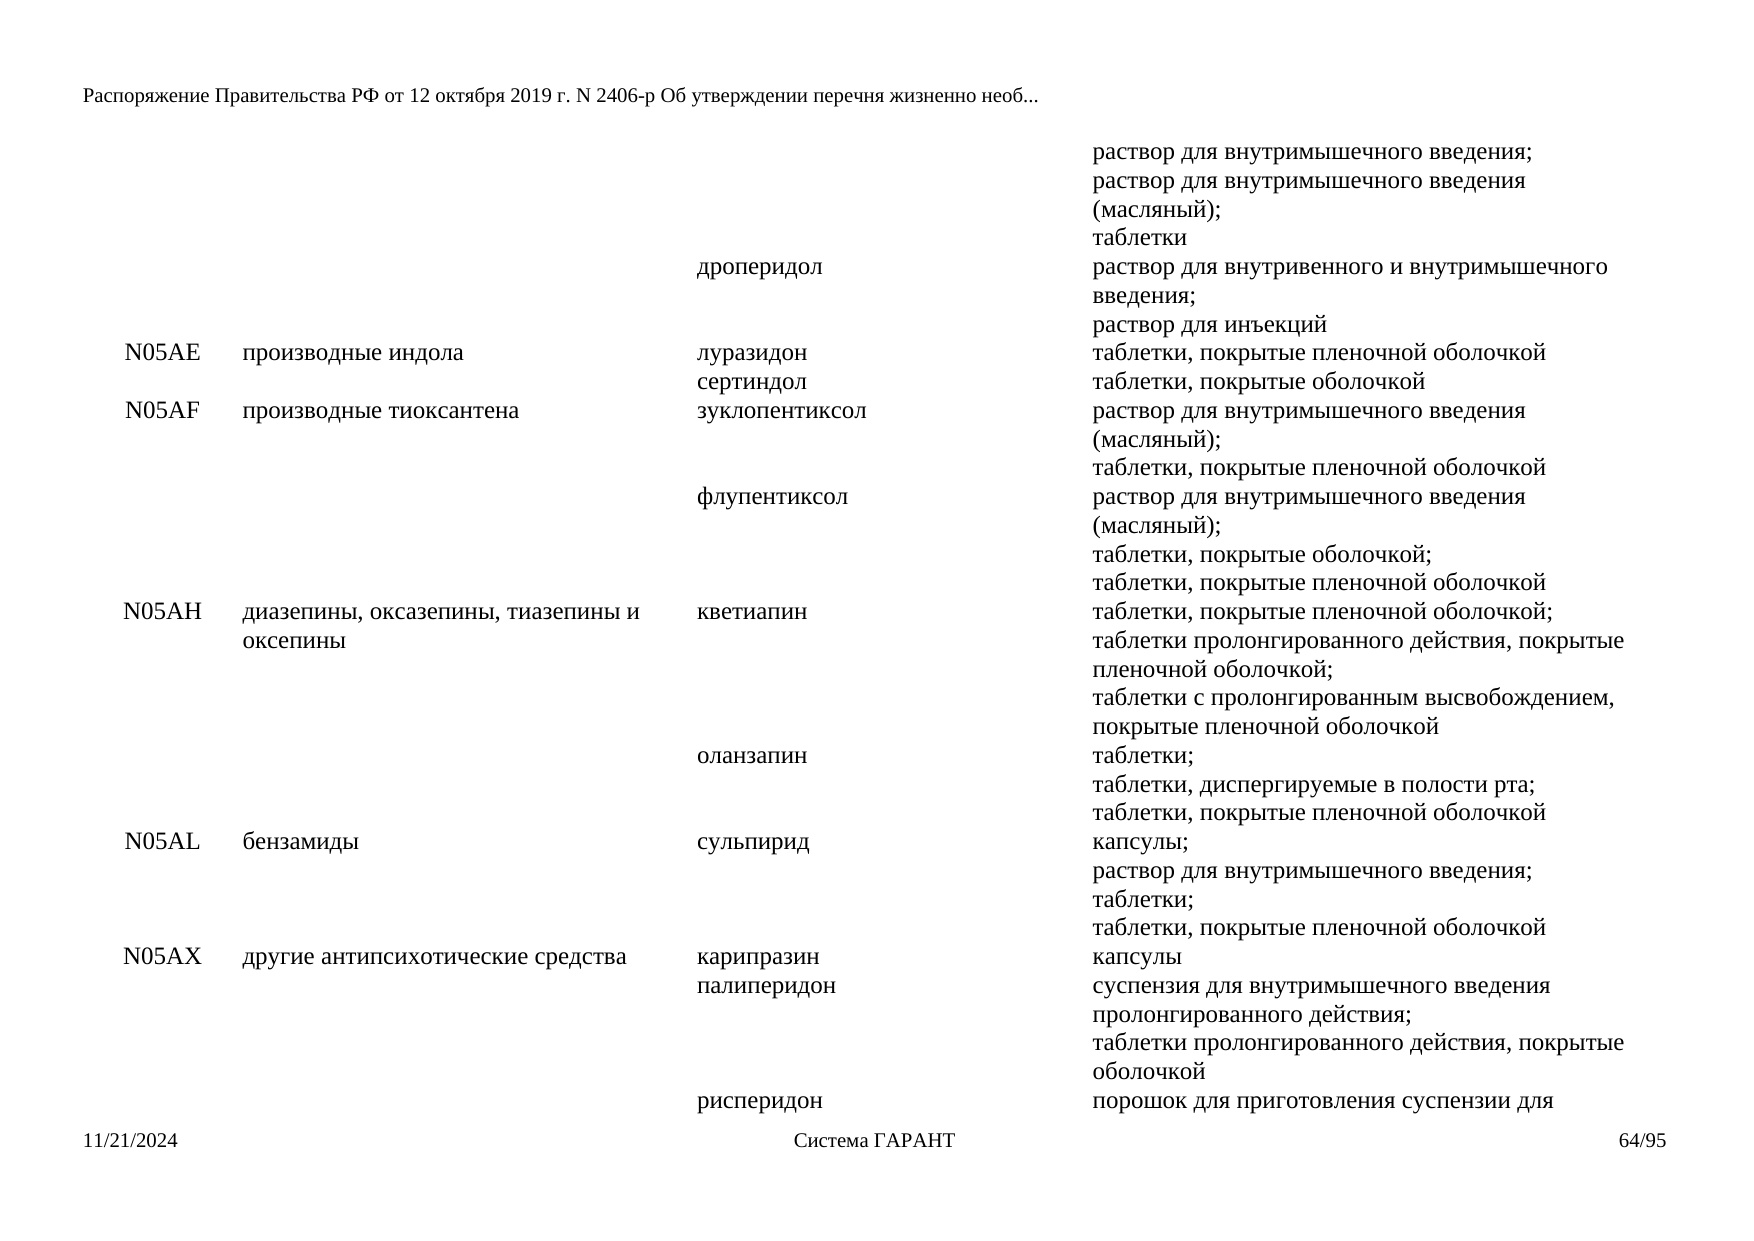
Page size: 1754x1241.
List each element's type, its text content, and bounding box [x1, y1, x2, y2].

table_cell [242, 1085, 697, 1114]
table_cell палиперидон [697, 970, 1092, 1085]
table_cell другие антипсихотические средства [242, 941, 697, 970]
table_cell сульпирид [697, 826, 1092, 941]
table_cell оланзапин [697, 740, 1092, 826]
table_cell [242, 970, 697, 1085]
table_cell [242, 481, 697, 596]
table_cell раствор для внутримышечного введения; раствор для внутримышечного введения (масляный); таблетки [1093, 136, 1659, 251]
table_cell суспензия для внутримышечного введения пролонгированного действия; таблетки пролонгированного действия, покрытые оболочкой [1093, 970, 1659, 1085]
table_cell производные тиоксантена [242, 395, 697, 481]
table_cell [242, 251, 697, 337]
table_cell таблетки, покрытые пленочной оболочкой [1093, 338, 1659, 366]
table_cell N05AX [83, 941, 242, 970]
table_cell раствор для внутривенного и внутримышечного введения; раствор для инъекций [1093, 251, 1659, 337]
table_cell капсулы; раствор для внутримышечного введения; таблетки; таблетки, покрытые пленочной оболочкой [1093, 826, 1659, 941]
table_cell капсулы [1093, 941, 1659, 970]
table_cell порошок для приготовления суспензии для [1093, 1085, 1659, 1114]
table_cell [83, 1085, 242, 1114]
table_cell [83, 740, 242, 826]
table_cell N05AH [83, 596, 242, 740]
table_cell [83, 251, 242, 337]
table_cell зуклопентиксол [697, 395, 1092, 481]
table_cell [83, 136, 242, 251]
table_cell [697, 136, 1092, 251]
table_cell таблетки, покрытые пленочной оболочкой; таблетки пролонгированного действия, покрытые пленочной оболочкой; таблетки с пролонгированным высвобождением, покрытые пленочной оболочкой [1093, 596, 1659, 740]
table_cell бензамиды [242, 826, 697, 941]
table_cell рисперидон [697, 1085, 1092, 1114]
table_cell раствор для внутримышечного введения (масляный); таблетки, покрытые пленочной оболочкой [1093, 395, 1659, 481]
table_cell N05AF [83, 395, 242, 481]
table_cell таблетки; таблетки, диспергируемые в полости рта; таблетки, покрытые пленочной оболочкой [1093, 740, 1659, 826]
table_cell N05AL [83, 826, 242, 941]
table_cell производные индола [242, 338, 697, 395]
table_cell [242, 136, 697, 251]
table_cell [83, 970, 242, 1085]
table_cell сертиндол [697, 366, 1092, 395]
table_cell диазепины, оксазепины, тиазепины и оксепины [242, 596, 697, 740]
table_cell [242, 740, 697, 826]
table_cell дроперидол [697, 251, 1092, 337]
table_cell таблетки, покрытые оболочкой [1093, 366, 1659, 395]
table_cell [83, 481, 242, 596]
table_cell флупентиксол [697, 481, 1092, 596]
table_cell карипразин [697, 941, 1092, 970]
table_cell кветиапин [697, 596, 1092, 740]
table_cell раствор для внутримышечного введения (масляный); таблетки, покрытые оболочкой; таблетки, покрытые пленочной оболочкой [1093, 481, 1659, 596]
table_cell луразидон [697, 338, 1092, 366]
table_cell N05AЕ [83, 338, 242, 395]
